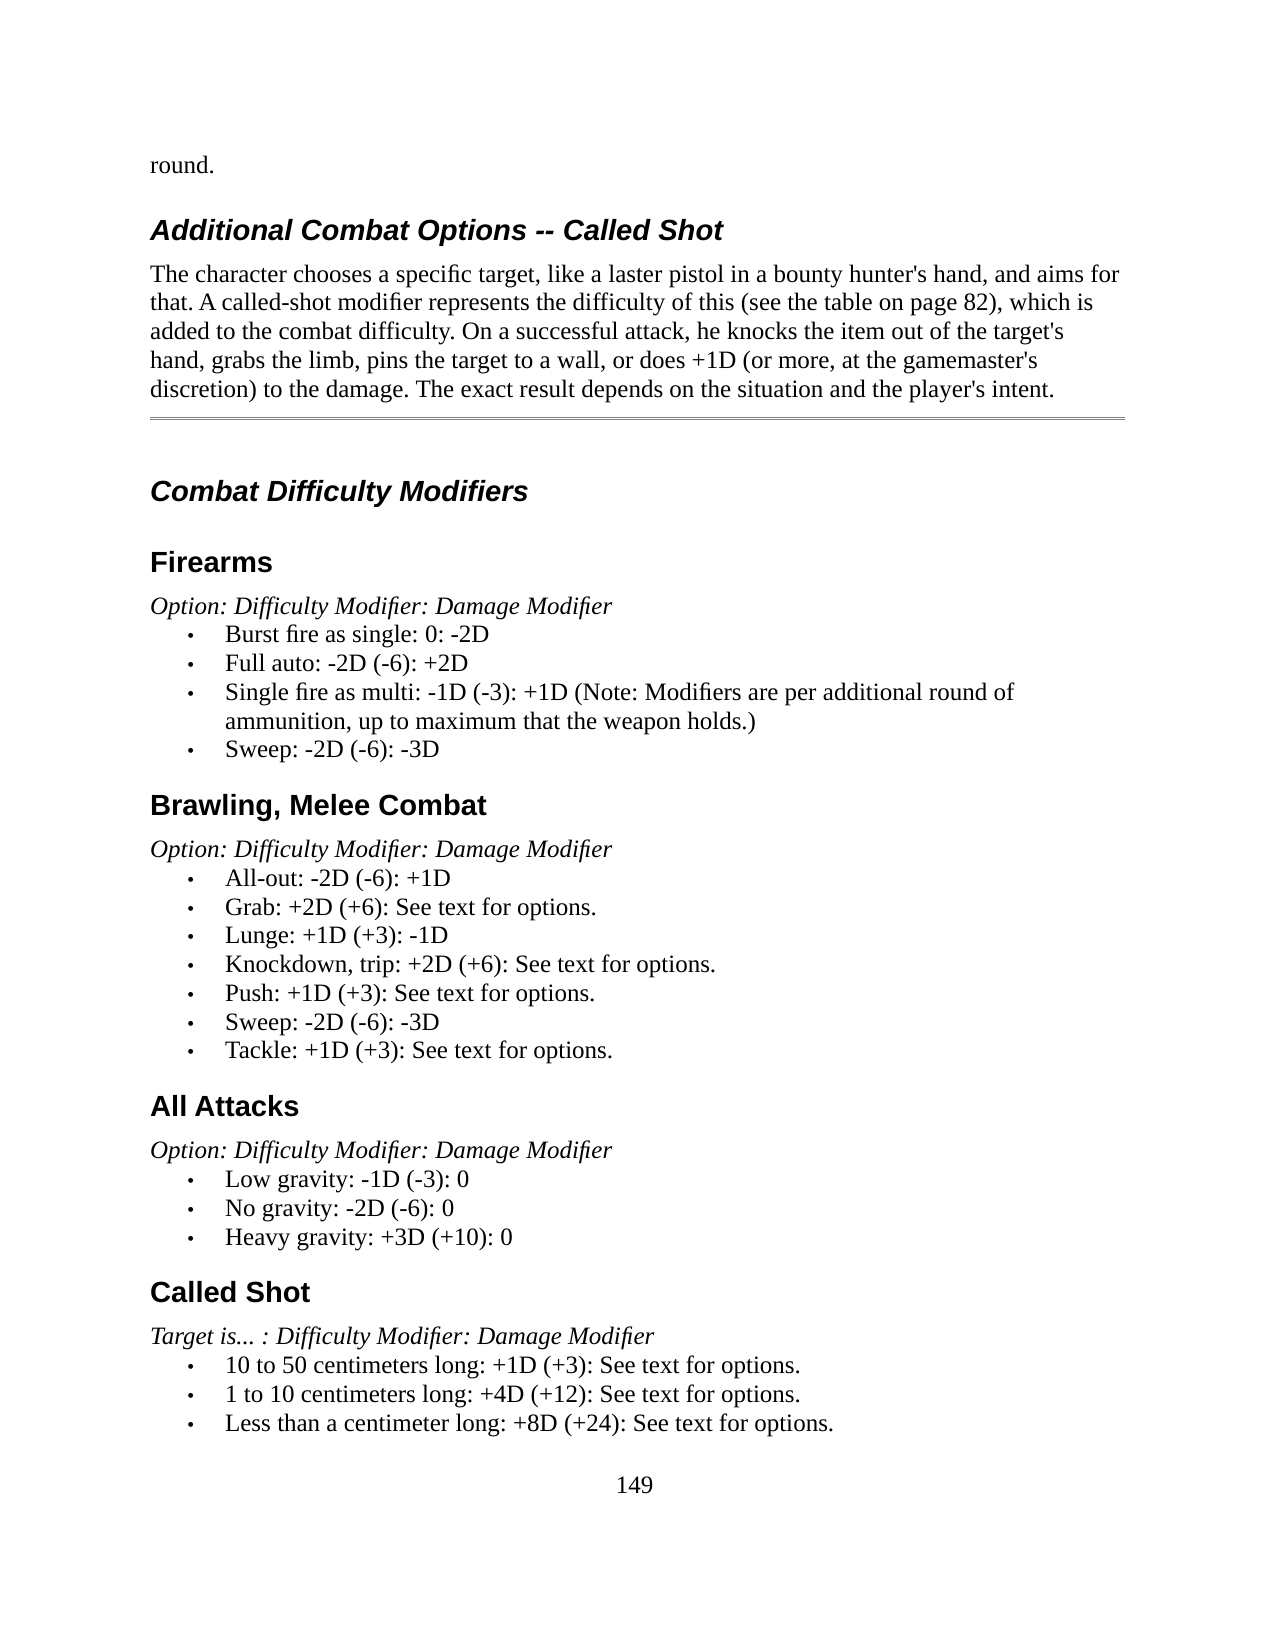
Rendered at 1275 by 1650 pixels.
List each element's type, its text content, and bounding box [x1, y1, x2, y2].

text Option: Difficulty Modiﬁer: Damage Modiﬁer [150, 834, 1125, 863]
list Burst ﬁre as single: 0: -2D [187, 619, 1125, 648]
text round. [150, 150, 1125, 179]
list 1 to 10 centimeters long: +4D (+12): See text for options. [187, 1379, 1125, 1408]
list All-out: -2D (-6): +1D [187, 863, 1125, 892]
list Sweep: -2D (-6): -3D [187, 734, 1125, 763]
text The character chooses a speciﬁc target, like a laster pistol in a bounty hunter's hand, and aims for that. A called-shot modiﬁer represents the difficulty of this (see the table on page 82), which is added to the combat difficulty. On a successful attack, he knocks the item out of the target's hand, grabs the limb, pins the target to a wall, or does +1D (or more, at the gamemaster's discretion) to the damage. The exact result depends on the situation and the player's intent. [150, 259, 1125, 402]
text Option: Difficulty Modiﬁer: Damage Modiﬁer [150, 591, 1125, 619]
list Full auto: -2D (-6): +2D [187, 648, 1125, 677]
list 10 to 50 centimeters long: +1D (+3): See text for options. [187, 1350, 1125, 1379]
list Heavy gravity: +3D (+10): 0 [187, 1222, 1125, 1250]
list Single ﬁre as multi: -1D (-3): +1D (Note: Modiﬁers are per additional round of ammunition, up to maximum that the weapon holds.) [187, 677, 1125, 734]
list Knockdown, trip: +2D (+6): See text for options. [187, 949, 1125, 978]
text Target is... : Difficulty Modiﬁer: Damage Modiﬁer [150, 1321, 1125, 1350]
subtitle Called Shot [150, 1275, 1125, 1309]
list Lunge: +1D (+3): -1D [187, 921, 1125, 949]
subtitle Combat Difﬁculty Modiﬁers [150, 474, 1125, 507]
list Push: +1D (+3): See text for options. [187, 978, 1125, 1007]
subtitle All Attacks [150, 1089, 1125, 1123]
text Option: Difficulty Modiﬁer: Damage Modiﬁer [150, 1135, 1125, 1164]
subtitle Firearms [150, 545, 1125, 578]
list Tackle: +1D (+3): See text for options. [187, 1036, 1125, 1064]
list Grab: +2D (+6): See text for options. [187, 892, 1125, 921]
subtitle Brawling, Melee Combat [150, 788, 1125, 822]
subtitle Additional Combat Options -- Called Shot [150, 213, 1125, 246]
list Less than a centimeter long: +8D (+24): See text for options. [187, 1408, 1125, 1436]
list No gravity: -2D (-6): 0 [187, 1193, 1125, 1222]
list Low gravity: -1D (-3): 0 [187, 1164, 1125, 1193]
list Sweep: -2D (-6): -3D [187, 1007, 1125, 1036]
